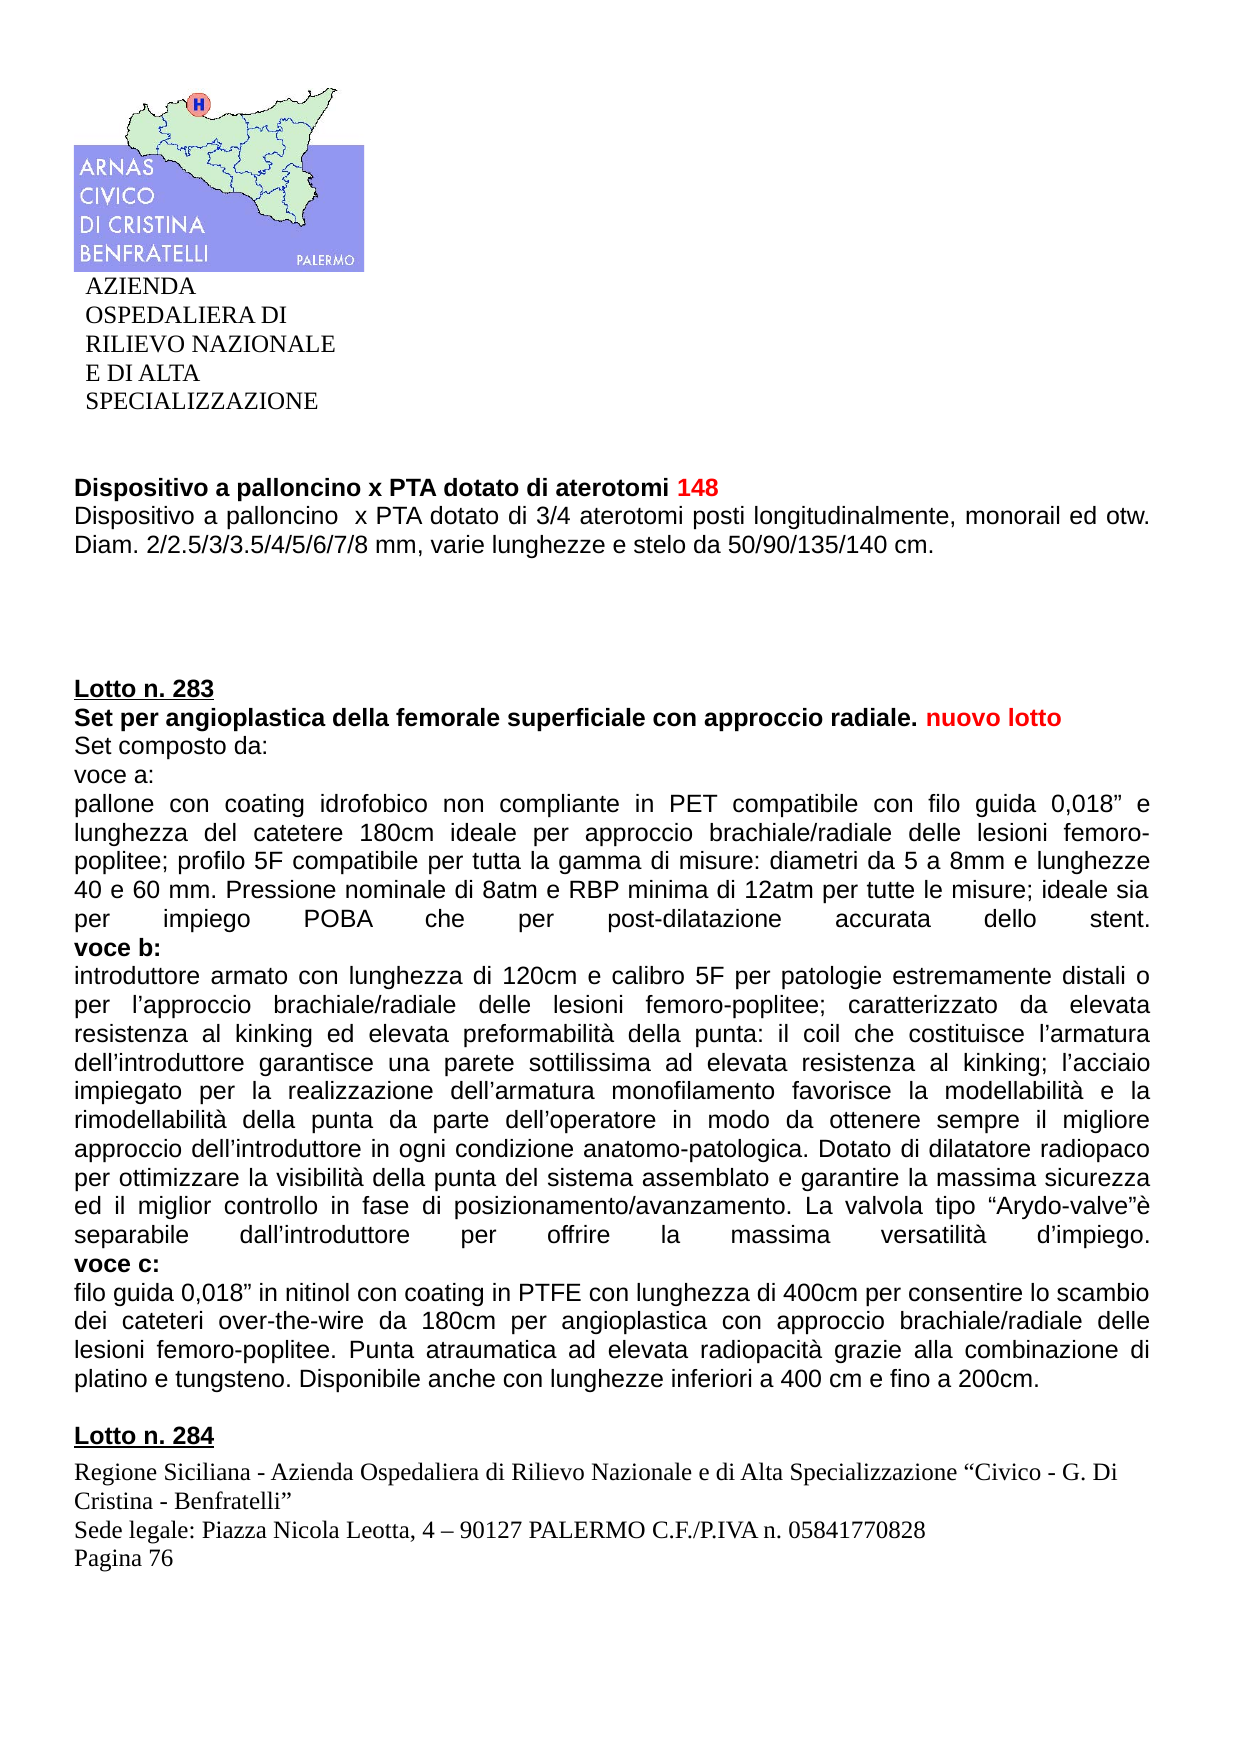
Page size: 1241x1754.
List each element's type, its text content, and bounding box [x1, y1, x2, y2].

text Set composto da: [74, 731, 1152, 760]
text filo guida 0,018” in nitinol con coating in PTFE con lunghezza di 400cm per consentire lo scambio dei cateteri over-the-wire da 180cm per angioplastica con approccio brachiale/radiale delle lesioni femoro-poplitee. Punta atraumatica ad elevata radiopacità grazie alla combinazione di platino e tungsteno. Disponibile anche con lunghezze inferiori a 400 cm e fino a 200cm. [74, 1278, 1152, 1393]
text Dispositivo a palloncino x PTA dotato di aterotomi 148 [74, 473, 1152, 501]
text Lotto n. 284 [74, 1421, 1152, 1450]
text voce a: [74, 760, 1152, 789]
text Lotto n. 283 [74, 674, 1152, 703]
text Dispositivo a palloncino x PTA dotato di 3/4 aterotomi posti longitudinalmente, monorail ed otw. Diam. 2/2.5/3/3.5/4/5/6/7/8 mm, varie lunghezze e stelo da 50/90/135/140 cm. [74, 501, 1152, 559]
text Set per angioplastica della femorale superficiale con approccio radiale. nuovo lotto [74, 703, 1152, 731]
text introduttore armato con lunghezza di 120cm e calibro 5F per patologie estremamente distali o per l’approccio brachiale/radiale delle lesioni femoro-poplitee; caratterizzato da elevata resistenza al kinking ed elevata preformabilità della punta: il coil che costituisce l’armatura dell’introduttore garantisce una parete sottilissima ad elevata resistenza al kinking; l’acciaio impiegato per la realizzazione dell’armatura monofilamento favorisce la modellabilità e la rimodellabilità della punta da parte dell’operatore in modo da ottenere sempre il migliore approccio dell’introduttore in ogni condizione anatomo-patologica. Dotato di dilatatore radiopaco per ottimizzare la visibilità della punta del sistema assemblato e garantire la massima sicurezza ed il miglior controllo in fase di posizionamento/avanzamento. La valvola tipo “Arydo-valve”è separabile dall’introduttore per offrire la massima versatilità d’impiego. voce c: [74, 961, 1152, 1278]
picture [73, 88, 365, 272]
text pallone con coating idrofobico non compliante in PET compatibile con filo guida 0,018” e lunghezza del catetere 180cm ideale per approccio brachiale/radiale delle lesioni femoro-poplitee; profilo 5F compatibile per tutta la gamma di misure: diametri da 5 a 8mm e lunghezze 40 e 60 mm. Pressione nominale di 8atm e RBP minima di 12atm per tutte le misure; ideale sia per impiego POBA che per post-dilatazione accurata dello stent. voce b: [74, 789, 1152, 961]
